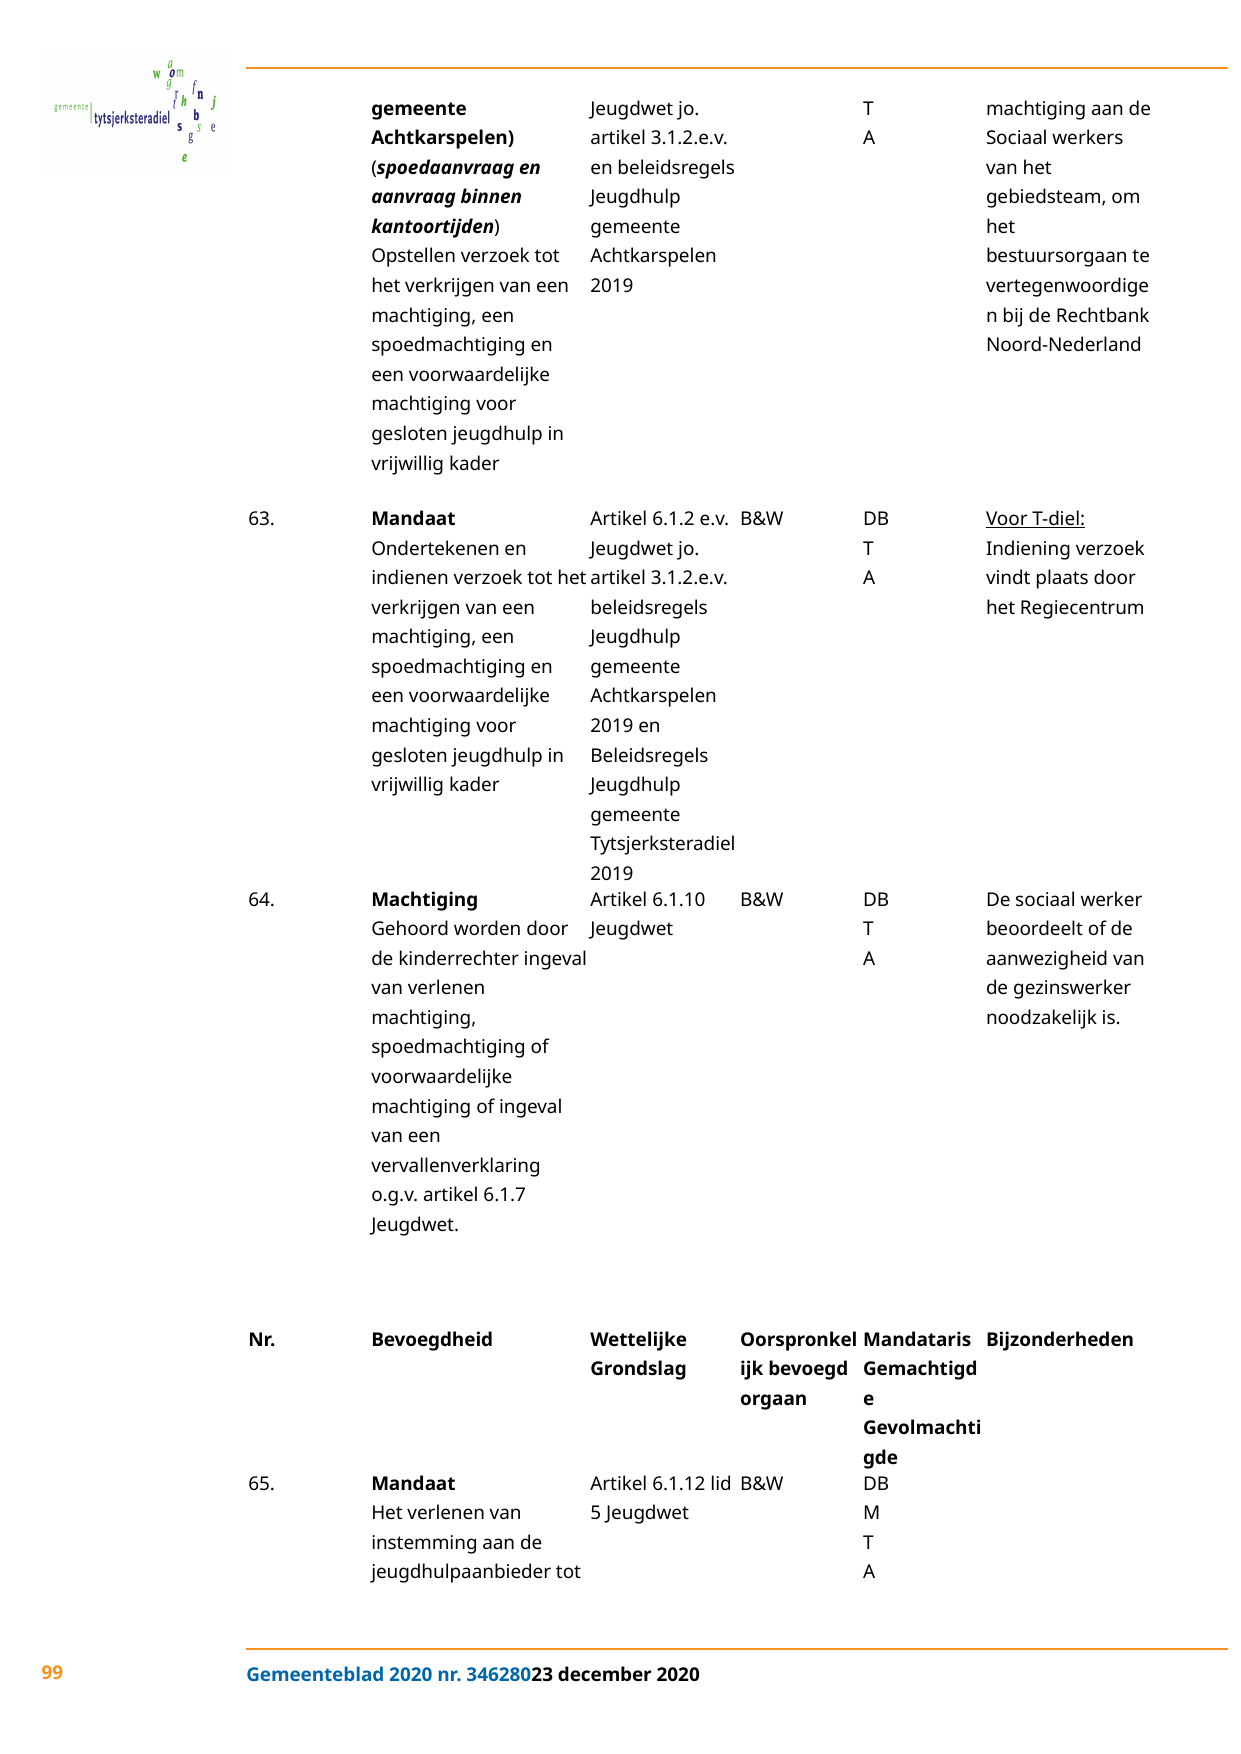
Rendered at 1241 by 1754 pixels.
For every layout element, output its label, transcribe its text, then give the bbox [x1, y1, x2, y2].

table_cell machtiging aan de Sociaal werkers van het gebiedsteam, om het bestuursorgaan te vertegenwoordigen bij de Rechtbank Noord-Nederland [986, 95, 1152, 505]
table_cell Artikel 6.1.10 Jeugdwet [590, 886, 740, 1326]
table_cell De sociaal werker beoordeelt of de aanwezigheid van de gezinswerker noodzakelijk is. [986, 886, 1152, 1326]
table_cell Artikel 6.1.2 e.v. Jeugdwet jo. artikel 3.1.2.e.v. beleidsregels Jeugdhulp gemeente Achtkarspelen 2019 en Beleidsregels Jeugdhulp gemeente Tytsjerksteradiel 2019 [590, 505, 740, 886]
table_cell Artikel 6.1.12 lid 5 Jeugdwet [590, 1470, 740, 1584]
table_cell Wettelijke Grondslag [590, 1326, 740, 1470]
table_cell Mandataris Gemachtigde Gevolmachtigde [863, 1326, 986, 1470]
table_cell T A [863, 95, 986, 505]
table_cell DB T A [863, 505, 986, 886]
table_cell [740, 95, 863, 505]
picture [41, 47, 231, 172]
table_cell Mandaat Ondertekenen en indienen verzoek tot het verkrijgen van een machtiging, een spoedmachtiging en een voorwaardelijke machtiging voor gesloten jeugdhulp in vrijwillig kader [371, 505, 590, 886]
table_cell B&W [740, 1470, 863, 1584]
table_cell 64. [248, 886, 371, 1326]
table_cell Bijzonderheden [986, 1326, 1152, 1470]
table_cell 63. [248, 505, 371, 886]
table_cell B&W [740, 886, 863, 1326]
table_cell Nr. [248, 1326, 371, 1470]
table_cell Jeugdwet jo. artikel 3.1.2.e.v. en beleidsregels Jeugdhulp gemeente Achtkarspelen 2019 [590, 95, 740, 505]
table_cell [248, 95, 371, 505]
table_cell Bevoegdheid [371, 1326, 590, 1470]
table_cell gemeente Achtkarspelen) (spoedaanvraag en aanvraag binnen kantoortijden) Opstellen verzoek tot het verkrijgen van een machtiging, een spoedmachtiging en een voorwaardelijke machtiging voor gesloten jeugdhulp in vrijwillig kader [371, 95, 590, 505]
table_cell DB T A [863, 886, 986, 1326]
table_cell 65. [248, 1470, 371, 1584]
table_cell Voor T-diel: Indiening verzoek vindt plaats door het Regiecentrum [986, 505, 1152, 886]
table_cell [986, 1470, 1152, 1584]
table_cell DB M T A [863, 1470, 986, 1584]
table_cell B&W [740, 505, 863, 886]
table_cell Oorspronkelijk bevoegd orgaan [740, 1326, 863, 1470]
table_cell Machtiging Gehoord worden door de kinderrechter ingeval van verlenen machtiging, spoedmachtiging of voorwaardelijke machtiging of ingeval van een vervallenverklaring o.g.v. artikel 6.1.7 Jeugdwet. [371, 886, 590, 1326]
table_cell Mandaat Het verlenen van instemming aan de jeugdhulpaanbieder tot [371, 1470, 590, 1584]
